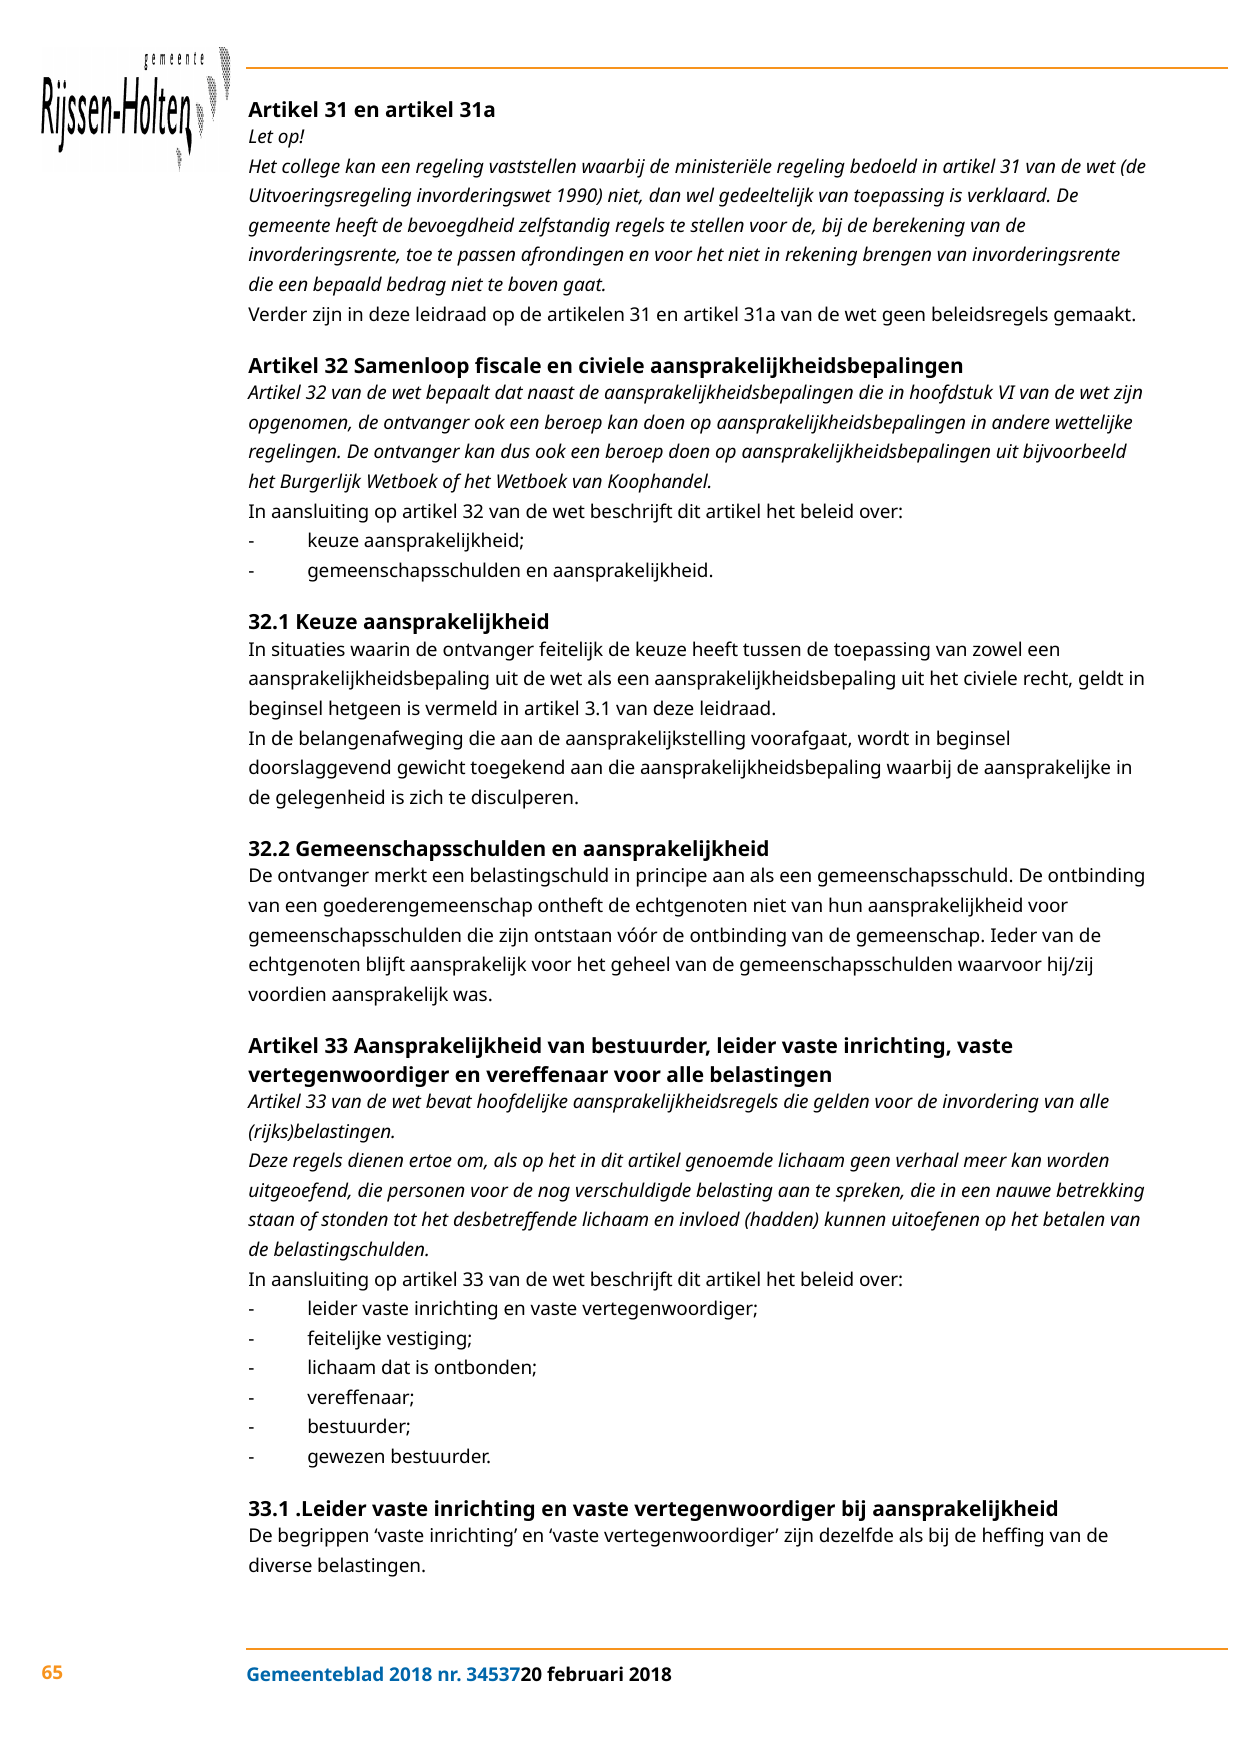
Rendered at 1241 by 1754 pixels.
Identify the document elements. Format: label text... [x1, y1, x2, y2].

list gewezen bestuurder. [248, 1443, 1152, 1469]
text In aansluiting op artikel 33 van de wet beschrijft dit artikel het beleid over: [248, 1266, 1152, 1292]
list gemeenschapsschulden en aansprakelijkheid. [248, 557, 1152, 583]
text Artikel 32 van de wet bepaalt dat naast de aansprakelijkheidsbepalingen die in hoofdstuk VI van de wet zijn opgenomen, de ontvanger ook een beroep kan doen op aansprakelijkheidsbepalingen in andere wettelijke regelingen. De ontvanger kan dus ook een beroep doen op aansprakelijkheidsbepalingen uit bijvoorbeeld het Burgerlijk Wetboek of het Wetboek van Koophandel. [248, 379, 1152, 494]
text Verder zijn in deze leidraad op de artikelen 31 en artikel 31a van de wet geen beleidsregels gemaakt. [248, 301, 1152, 326]
text Artikel 33 Aansprakelijkheid van bestuurder, leider vaste inrichting, vaste vertegenwoordiger en vereffenaar voor alle belastingen [248, 1031, 1152, 1088]
text Artikel 32 Samenloop fiscale en civiele aansprakelijkheidsbepalingen [248, 351, 1152, 379]
list leider vaste inrichting en vaste vertegenwoordiger; [248, 1295, 1152, 1321]
text Deze regels dienen ertoe om, als op het in dit artikel genoemde lichaam geen verhaal meer kan worden uitgeoefend, die personen voor de nog verschuldigde belasting aan te spreken, die in een nauwe betrekking staan of stonden tot het desbetreffende lichaam en invloed (hadden) kunnen uitoefenen op het betalen van de belastingschulden. [248, 1147, 1152, 1262]
text De begrippen ‘vaste inrichting’ en ‘vaste vertegenwoordiger’ zijn dezelfde als bij de heffing van de diverse belastingen. [248, 1522, 1152, 1577]
list keuze aansprakelijkheid; [248, 527, 1152, 553]
list lichaam dat is ontbonden; [248, 1354, 1152, 1380]
list vereffenaar; [248, 1384, 1152, 1410]
text 32.1 Keuze aansprakelijkheid [248, 607, 1152, 636]
picture [41, 47, 231, 172]
text 33.1 .Leider vaste inrichting en vaste vertegenwoordiger bij aansprakelijkheid [248, 1494, 1152, 1522]
list bestuurder; [248, 1414, 1152, 1439]
text Let op! [248, 123, 1152, 149]
text Artikel 33 van de wet bevat hoofdelijke aansprakelijkheidsregels die gelden voor de invordering van alle (rijks)belastingen. [248, 1088, 1152, 1144]
text Het college kan een regeling vaststellen waarbij de ministeriële regeling bedoeld in artikel 31 van de wet (de Uitvoeringsregeling invorderingswet 1990) niet, dan wel gedeeltelijk van toepassing is verklaard. De gemeente heeft de bevoegdheid zelfstandig regels te stellen voor de, bij de berekening van de invorderingsrente, toe te passen afrondingen en voor het niet in rekening brengen van invorderingsrente die een bepaald bedrag niet te boven gaat. [248, 153, 1152, 297]
text 32.2 Gemeenschapsschulden en aansprakelijkheid [248, 834, 1152, 863]
list feitelijke vestiging; [248, 1325, 1152, 1351]
text In de belangenafweging die aan de aansprakelijkstelling voorafgaat, wordt in beginsel doorslaggevend gewicht toegekend aan die aansprakelijkheidsbepaling waarbij de aansprakelijke in de gelegenheid is zich te disculperen. [248, 725, 1152, 809]
text Artikel 31 en artikel 31a [248, 95, 1152, 123]
text In situaties waarin de ontvanger feitelijk de keuze heeft tussen de toepassing van zowel een aansprakelijkheidsbepaling uit de wet als een aansprakelijkheidsbepaling uit het civiele recht, geldt in beginsel hetgeen is vermeld in artikel 3.1 van deze leidraad. [248, 636, 1152, 721]
text De ontvanger merkt een belastingschuld in principe aan als een gemeenschapsschuld. De ontbinding van een goederengemeenschap ontheft de echtgenoten niet van hun aansprakelijkheid voor gemeenschapsschulden die zijn ontstaan vóór de ontbinding van de gemeenschap. Ieder van de echtgenoten blijft aansprakelijk voor het geheel van de gemeenschapsschulden waarvoor hij/zij voordien aansprakelijk was. [248, 863, 1152, 1007]
text In aansluiting op artikel 32 van de wet beschrijft dit artikel het beleid over: [248, 498, 1152, 524]
